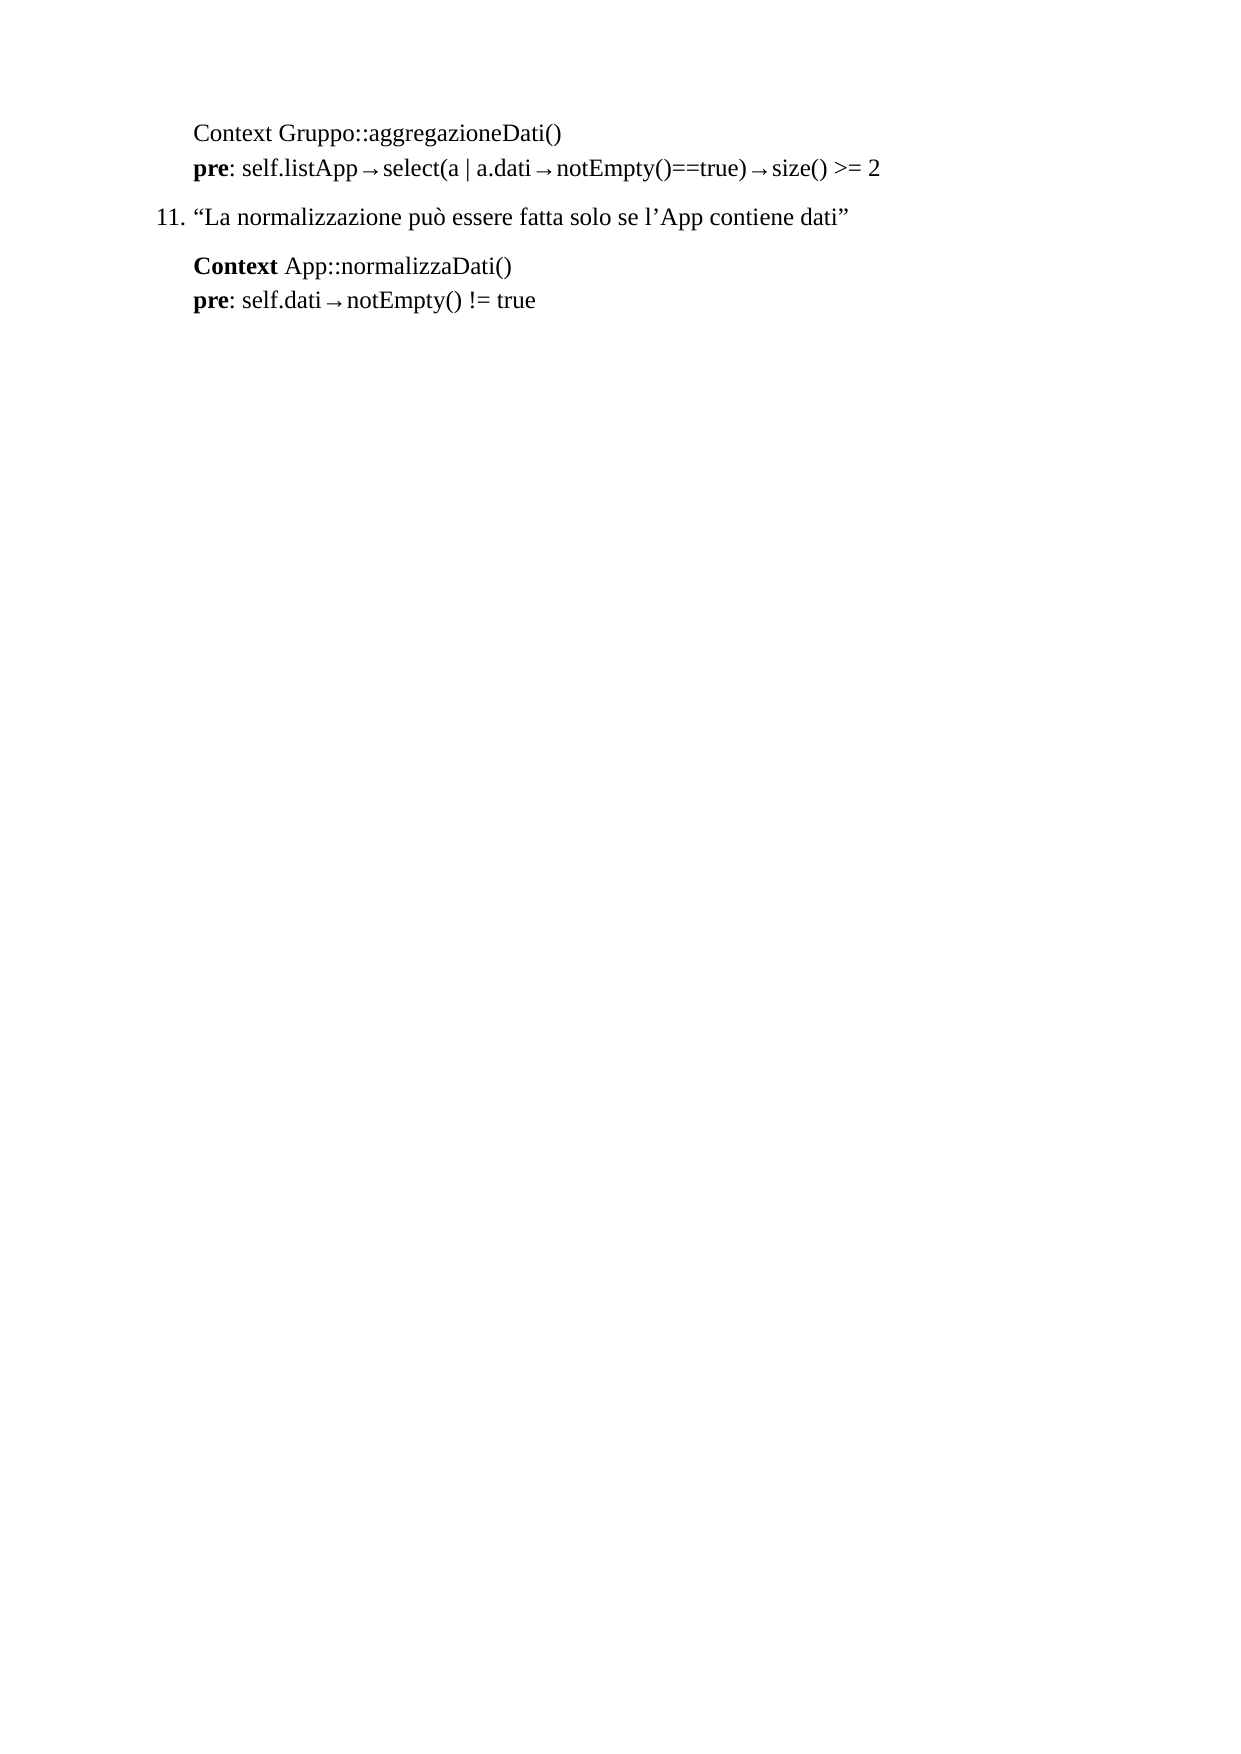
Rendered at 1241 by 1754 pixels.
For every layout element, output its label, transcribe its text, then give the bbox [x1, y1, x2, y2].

list Context Gruppo::aggregazioneDati() pre: self.listApp→select(a | a.dati→notEmpty()==true)→size() >= 2 [156, 118, 1122, 181]
list Context App::normalizzaDati() pre: self.dati→notEmpty() != true [156, 251, 1122, 314]
list “La normalizzazione può essere fatta solo se l’App contiene dati” [156, 202, 1122, 230]
